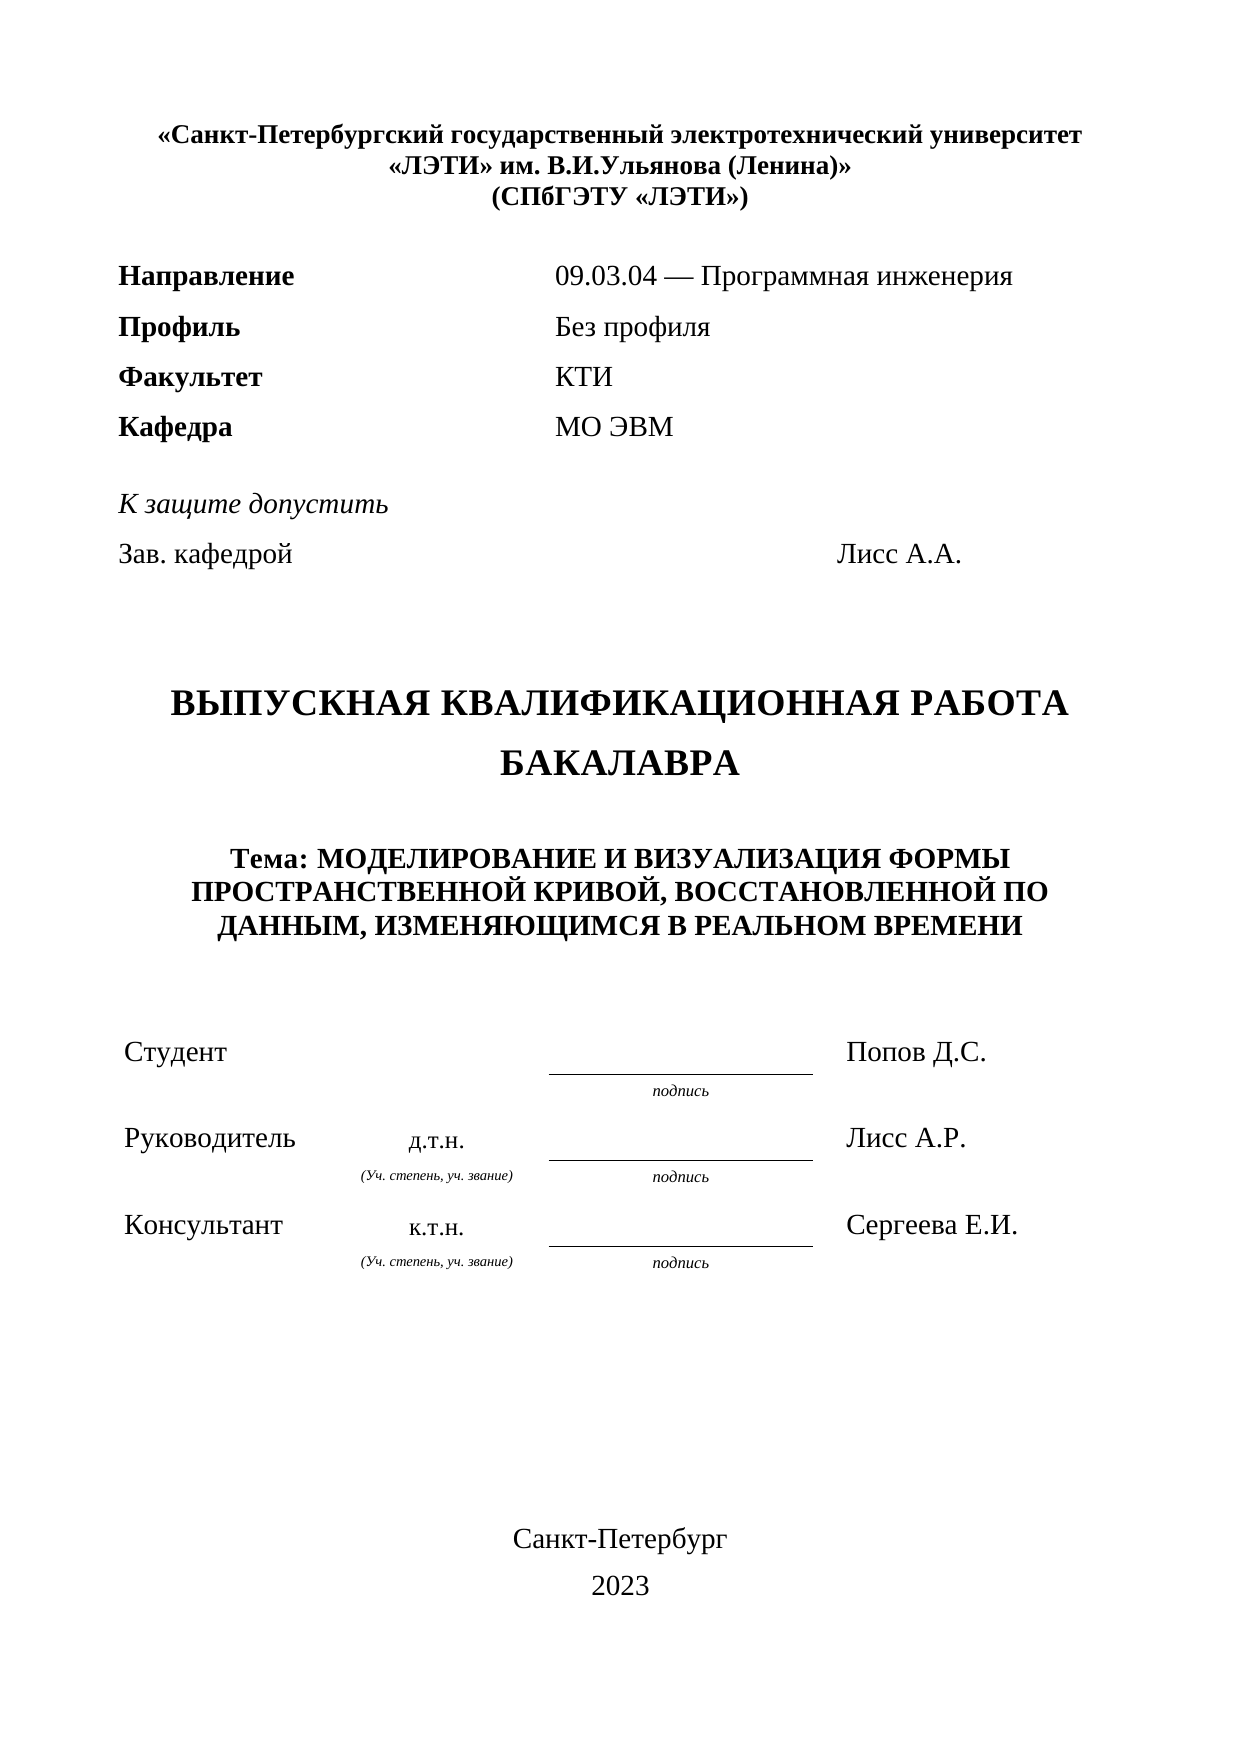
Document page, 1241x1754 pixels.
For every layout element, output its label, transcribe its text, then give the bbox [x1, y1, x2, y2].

table_cell Консультант [118, 1201, 324, 1246]
table_cell Факультет [107, 359, 543, 409]
text (СПбГЭТУ «ЛЭТИ») [118, 180, 1122, 212]
text «Санкт-Петербургский государственный электротехнический университет [118, 118, 1122, 149]
table_cell [549, 1201, 812, 1246]
table_cell Лисс А.Р. [840, 1115, 1122, 1160]
table_cell д.т.н. [325, 1115, 548, 1160]
table_cell [813, 1074, 840, 1115]
table_cell Зав. кафедрой [107, 536, 543, 586]
table_cell [118, 1074, 324, 1115]
table_cell [549, 1115, 812, 1160]
table_cell Без профиля [544, 309, 1111, 359]
table_cell К защите допустить [107, 459, 543, 536]
table_cell [544, 536, 826, 586]
table_header Студент [118, 1029, 324, 1073]
table_cell Лисс А.А. [826, 536, 1111, 586]
table_cell [813, 1160, 840, 1201]
text Тема: МОДЕЛИРОВАНИЕ И ВИЗУАЛИЗАЦИЯ ФОРМЫ ПРОСТРАНСТВЕННОЙ КРИВОЙ, ВОССТАНОВЛЕННОЙ ПО ДАННЫМ, ИЗМЕНЯЮЩИМСЯ В РЕАЛЬНОМ ВРЕМЕНИ [118, 841, 1122, 941]
table_header Направление [107, 259, 543, 309]
table_cell Руководитель [118, 1115, 324, 1160]
table_cell [813, 1246, 840, 1287]
table_header Попов Д.С. [840, 1029, 1122, 1073]
text БАКАЛАВРА [118, 740, 1122, 783]
table_header [549, 1029, 812, 1073]
table_header [325, 1029, 548, 1073]
table_cell [840, 1246, 1122, 1287]
table_cell Профиль [107, 309, 543, 359]
table_cell МО ЭВМ [544, 409, 1111, 459]
text Санкт-Петербург [118, 1522, 1122, 1555]
table_cell [840, 1160, 1122, 1201]
table_cell (Уч. степень, уч. звание) [325, 1246, 548, 1287]
text ВЫПУСКНАЯ КВАЛИФИКАЦИОННАЯ РАБОТА [118, 680, 1122, 723]
table_header 09.03.04 — Программная инженерия [544, 259, 1111, 309]
table_cell подпись [549, 1075, 812, 1115]
table_header [813, 1029, 840, 1073]
table_cell к.т.н. [325, 1201, 548, 1246]
table_cell [813, 1201, 840, 1246]
table_cell [118, 1160, 324, 1201]
table_cell [544, 459, 1111, 536]
table_cell (Уч. степень, уч. звание) [325, 1160, 548, 1201]
table_cell [325, 1074, 548, 1115]
table_cell [840, 1074, 1122, 1115]
text «ЛЭТИ» им. В.И.Ульянова (Ленина)» [118, 149, 1122, 180]
table_cell Кафедра [107, 409, 543, 459]
table_cell [118, 1246, 324, 1287]
table_cell [813, 1115, 840, 1160]
text 2023 [118, 1568, 1122, 1602]
table_cell КТИ [544, 359, 1111, 409]
table_cell Сергеева Е.И. [840, 1201, 1122, 1246]
table_cell подпись [549, 1247, 812, 1287]
table_cell подпись [549, 1161, 812, 1201]
